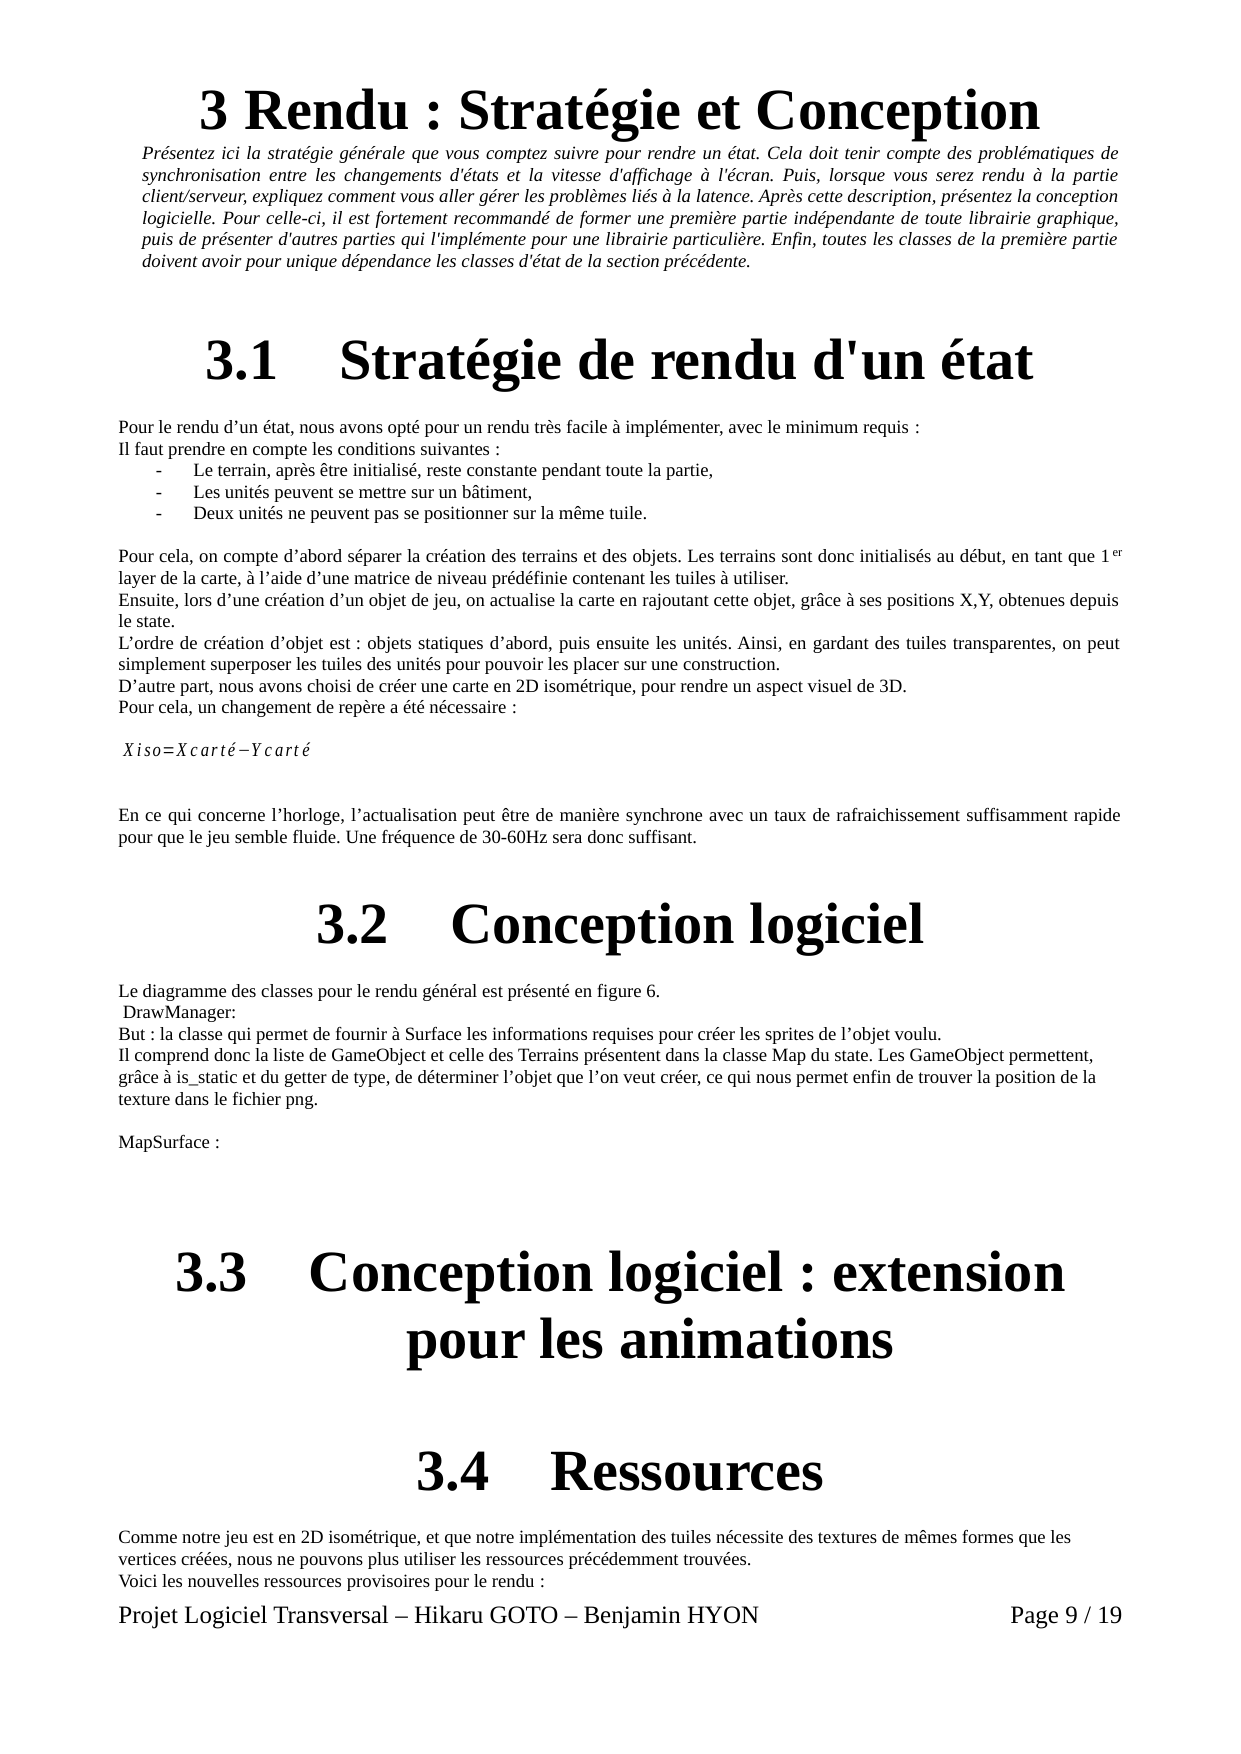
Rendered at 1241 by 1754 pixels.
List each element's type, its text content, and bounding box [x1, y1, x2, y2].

subtitle Conception logiciel [118, 889, 1122, 956]
list Deux unités ne peuvent pas se positionner sur la même tuile. [156, 502, 1122, 524]
text Pour le rendu d’un état, nous avons opté pour un rendu très facile à implémenter, avec le minimum requis : [118, 416, 1122, 437]
text Voici les nouvelles ressources provisoires pour le rendu : [118, 1569, 1122, 1591]
text Présentez ici la stratégie générale que vous comptez suivre pour rendre un état. Cela doit tenir compte des problématiques de synchronisation entre les changements d'états et la vitesse d'affichage à l'écran. Puis, lorsque vous serez rendu à la partie client/serveur, expliquez comment vous aller gérer les problèmes liés à la latence. Après cette description, présentez la conception logicielle. Pour celle-ci, il est fortement recommandé de former une première partie indépendante de toute librairie graphique, puis de présenter d'autres parties qui l'implémente pour une librairie particulière. Enfin, toutes les classes de la première partie doivent avoir pour unique dépendance les classes d'état de la section précédente. [142, 142, 1122, 271]
text Pour cela, on compte d’abord séparer la création des terrains et des objets. Les terrains sont donc initialisés au début, en tant que 1er layer de la carte, à l’aide d’une matrice de niveau prédéfinie contenant les tuiles à utiliser. [118, 545, 1122, 588]
text Ensuite, lors d’une création d’un objet de jeu, on actualise la carte en rajoutant cette objet, grâce à ses positions X,Y, obtenues depuis le state. [118, 588, 1122, 632]
text Comme notre jeu est en 2D isométrique, et que notre implémentation des tuiles nécessite des textures de mêmes formes que les vertices créées, nous ne pouvons plus utiliser les ressources précédemment trouvées. [118, 1526, 1122, 1569]
text Il faut prendre en compte les conditions suivantes : [118, 437, 1122, 459]
text L’ordre de création d’objet est : objets statiques d’abord, puis ensuite les unités. Ainsi, en gardant des tuiles transparentes, on peut simplement superposer les tuiles des unités pour pouvoir les placer sur une construction. [118, 632, 1122, 675]
text Il comprend donc la liste de GameObject et celle des Terrains présentent dans la classe Map du state. Les GameObject permettent, grâce à is_static et du getter de type, de déterminer l’objet que l’on veut créer, ce qui nous permet enfin de trouver la position de la texture dans le fichier png. [118, 1044, 1122, 1109]
list Le terrain, après être initialisé, reste constante pendant toute la partie, [156, 459, 1122, 481]
subtitle Rendu : Stratégie et Conception [118, 75, 1122, 142]
text D’autre part, nous avons choisi de créer une carte en 2D isométrique, pour rendre un aspect visuel de 3D. [118, 675, 1122, 696]
subtitle Stratégie de rendu d'un état [118, 325, 1122, 392]
text Le diagramme des classes pour le rendu général est présenté en figure 6. [118, 979, 1122, 1001]
text Pour cela, un changement de repère a été nécessaire : [118, 696, 1122, 718]
text DrawManager: [118, 1001, 1122, 1023]
subtitle Conception logiciel : extension pour les animations [118, 1237, 1122, 1371]
text MapSurface : [118, 1131, 1122, 1152]
text En ce qui concerne l’horloge, l’actualisation peut être de manière synchrone avec un taux de rafraichissement suffisamment rapide pour que le jeu semble fluide. Une fréquence de 30-60Hz sera donc suffisant. [118, 804, 1122, 847]
subtitle Ressources [118, 1436, 1122, 1503]
text But : la classe qui permet de fournir à Surface les informations requises pour créer les sprites de l’objet voulu. [118, 1023, 1122, 1044]
list Les unités peuvent se mettre sur un bâtiment, [156, 481, 1122, 502]
